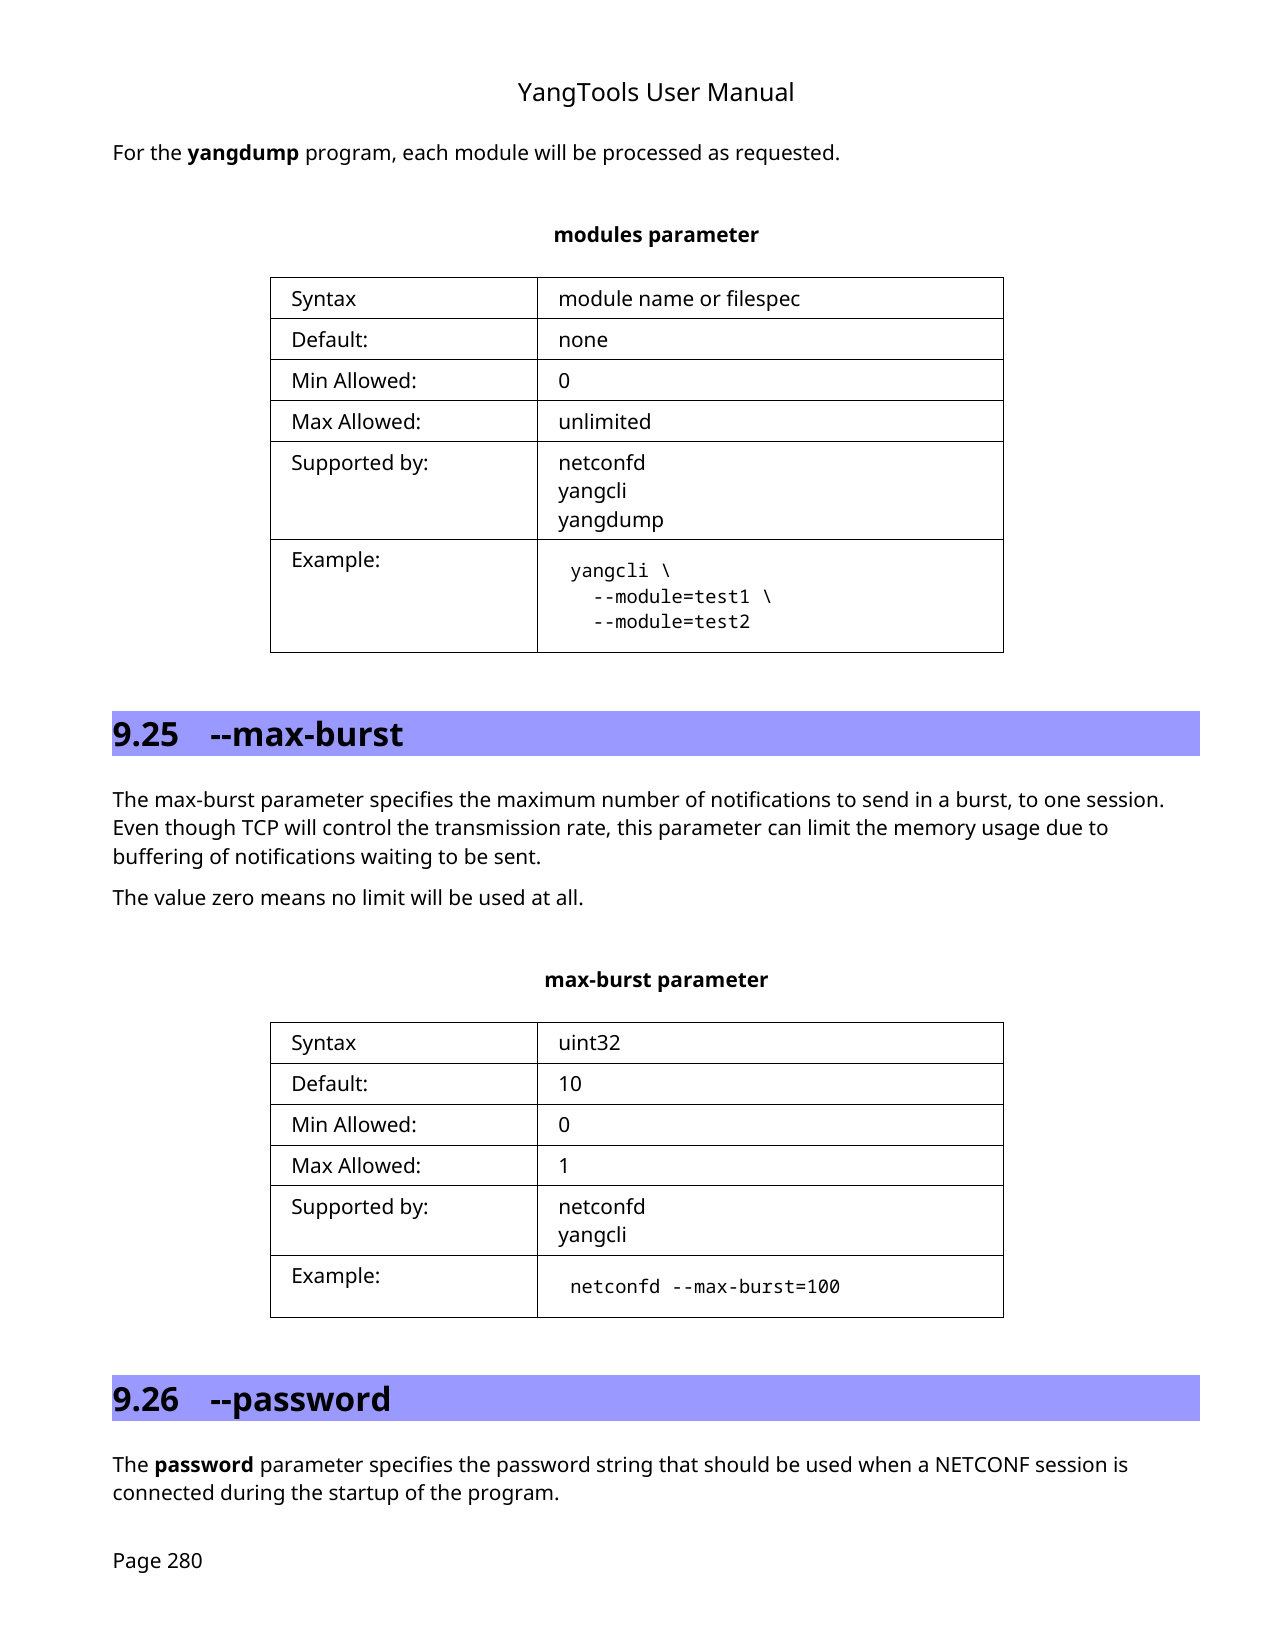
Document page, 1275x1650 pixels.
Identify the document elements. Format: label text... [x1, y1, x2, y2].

table_cell yangcli \ --module=test1 \ --module=test2 [538, 540, 1003, 652]
text The password parameter specifies the password string that should be used when a NETCONF session is connected during the startup of the program. [112, 1450, 1200, 1507]
table_cell 10 [538, 1064, 1003, 1103]
table_cell 0 [538, 360, 1003, 400]
text The max-burst parameter specifies the maximum number of notifications to send in a burst, to one session. Even though TCP will control the transmission rate, this parameter can limit the memory usage due to buffering of notifications waiting to be sent. [112, 785, 1200, 870]
table_cell Max Allowed: [271, 1146, 537, 1185]
table_cell netconfd --max-burst=100 [538, 1256, 1003, 1317]
table_cell Supported by: [271, 442, 537, 539]
table_cell Example: [271, 1256, 537, 1317]
table_header module name or filespec [538, 278, 1003, 318]
table_cell unlimited [538, 401, 1003, 441]
table_header Syntax [271, 1023, 537, 1063]
table_cell 0 [538, 1105, 1003, 1144]
subtitle --password [112, 1375, 1200, 1421]
subtitle modules parameter [127, 220, 1185, 249]
text For the yangdump program, each module will be processed as requested. [112, 138, 1200, 167]
table_cell Max Allowed: [271, 401, 537, 441]
table_cell Min Allowed: [271, 360, 537, 400]
table_cell Default: [271, 1064, 537, 1103]
table_header Syntax [271, 278, 537, 318]
table_cell none [538, 319, 1003, 359]
table_cell Min Allowed: [271, 1105, 537, 1144]
table_cell Default: [271, 319, 537, 359]
text The value zero means no limit will be used at all. [112, 883, 1200, 911]
table_cell 1 [538, 1146, 1003, 1185]
subtitle max-burst parameter [127, 965, 1185, 993]
table_header uint32 [538, 1023, 1003, 1063]
table_cell netconfd yangcli yangdump [538, 442, 1003, 539]
table_cell Supported by: [271, 1186, 537, 1255]
table_cell netconfd yangcli [538, 1186, 1003, 1255]
table_cell Example: [271, 540, 537, 652]
subtitle --max-burst [112, 711, 1200, 756]
